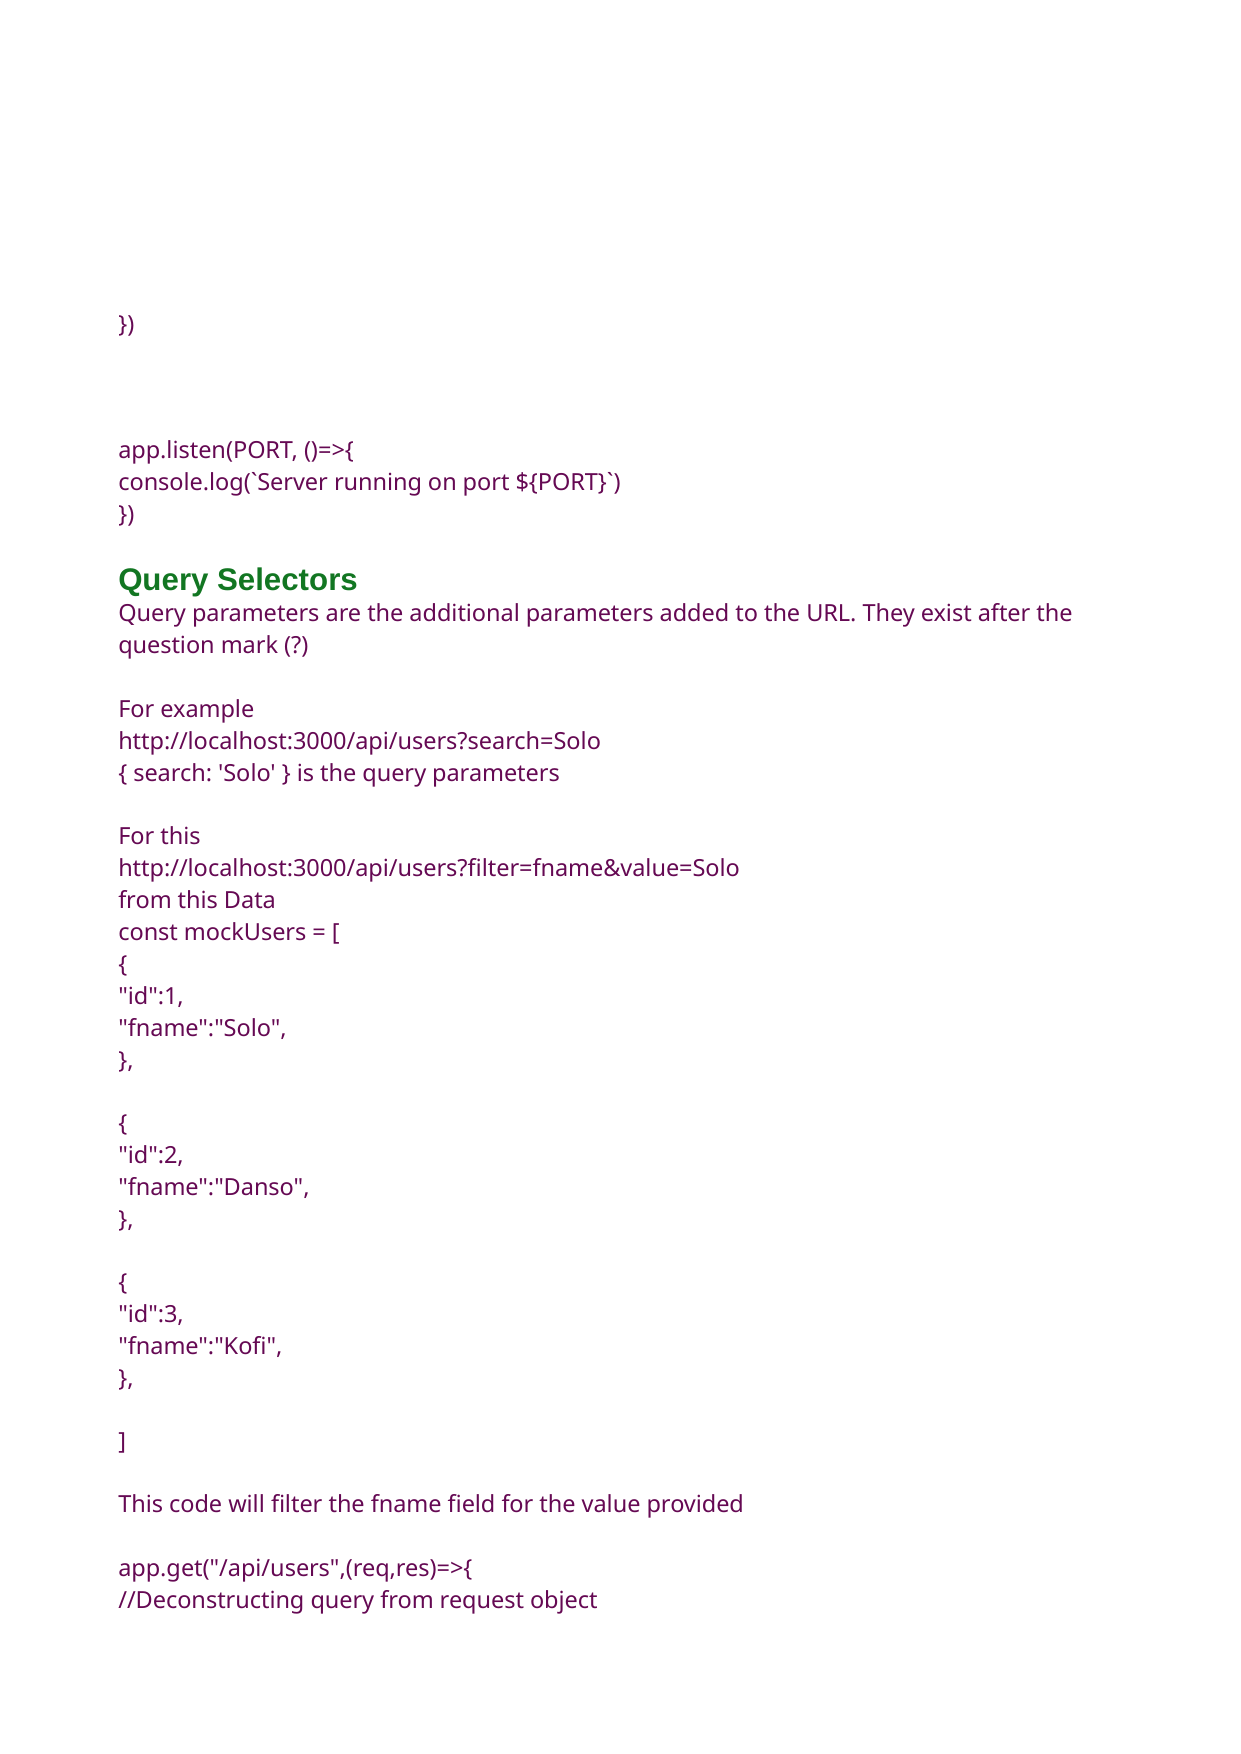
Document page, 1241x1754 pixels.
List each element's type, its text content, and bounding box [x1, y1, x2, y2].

text For example [118, 692, 1122, 724]
text "fname":"Solo", [118, 1011, 1122, 1043]
text from this Data [118, 883, 1122, 915]
text { [118, 1106, 1122, 1138]
text { search: 'Solo' } is the query parameters [118, 756, 1122, 788]
text }, [118, 1361, 1122, 1393]
text const mockUsers = [ [118, 915, 1122, 947]
text http://localhost:3000/api/users?search=Solo [118, 724, 1122, 756]
text { [118, 1265, 1122, 1297]
text "fname":"Kofi", [118, 1329, 1122, 1361]
text }) [118, 307, 1122, 339]
text ] [118, 1424, 1122, 1457]
text "id":1, [118, 979, 1122, 1011]
text "id":2, [118, 1138, 1122, 1170]
text This code will filter the fname field for the value provided [118, 1488, 1122, 1520]
text app.listen(PORT, ()=>{ [118, 433, 1122, 465]
text { [118, 947, 1122, 979]
text //Deconstructing query from request object [118, 1583, 1122, 1615]
text http://localhost:3000/api/users?filter=fname&value=Solo [118, 851, 1122, 883]
text console.log(`Server running on port ${PORT}`) [118, 465, 1122, 497]
text Query parameters are the additional parameters added to the URL. They exist after the question mark (?) [118, 597, 1122, 661]
text For this [118, 819, 1122, 851]
text Query Selectors [118, 561, 1122, 597]
text app.get("/api/users",(req,res)=>{ [118, 1551, 1122, 1583]
text }, [118, 1202, 1122, 1234]
text }, [118, 1043, 1122, 1075]
text "id":3, [118, 1297, 1122, 1329]
text }) [118, 497, 1122, 529]
text "fname":"Danso", [118, 1170, 1122, 1202]
